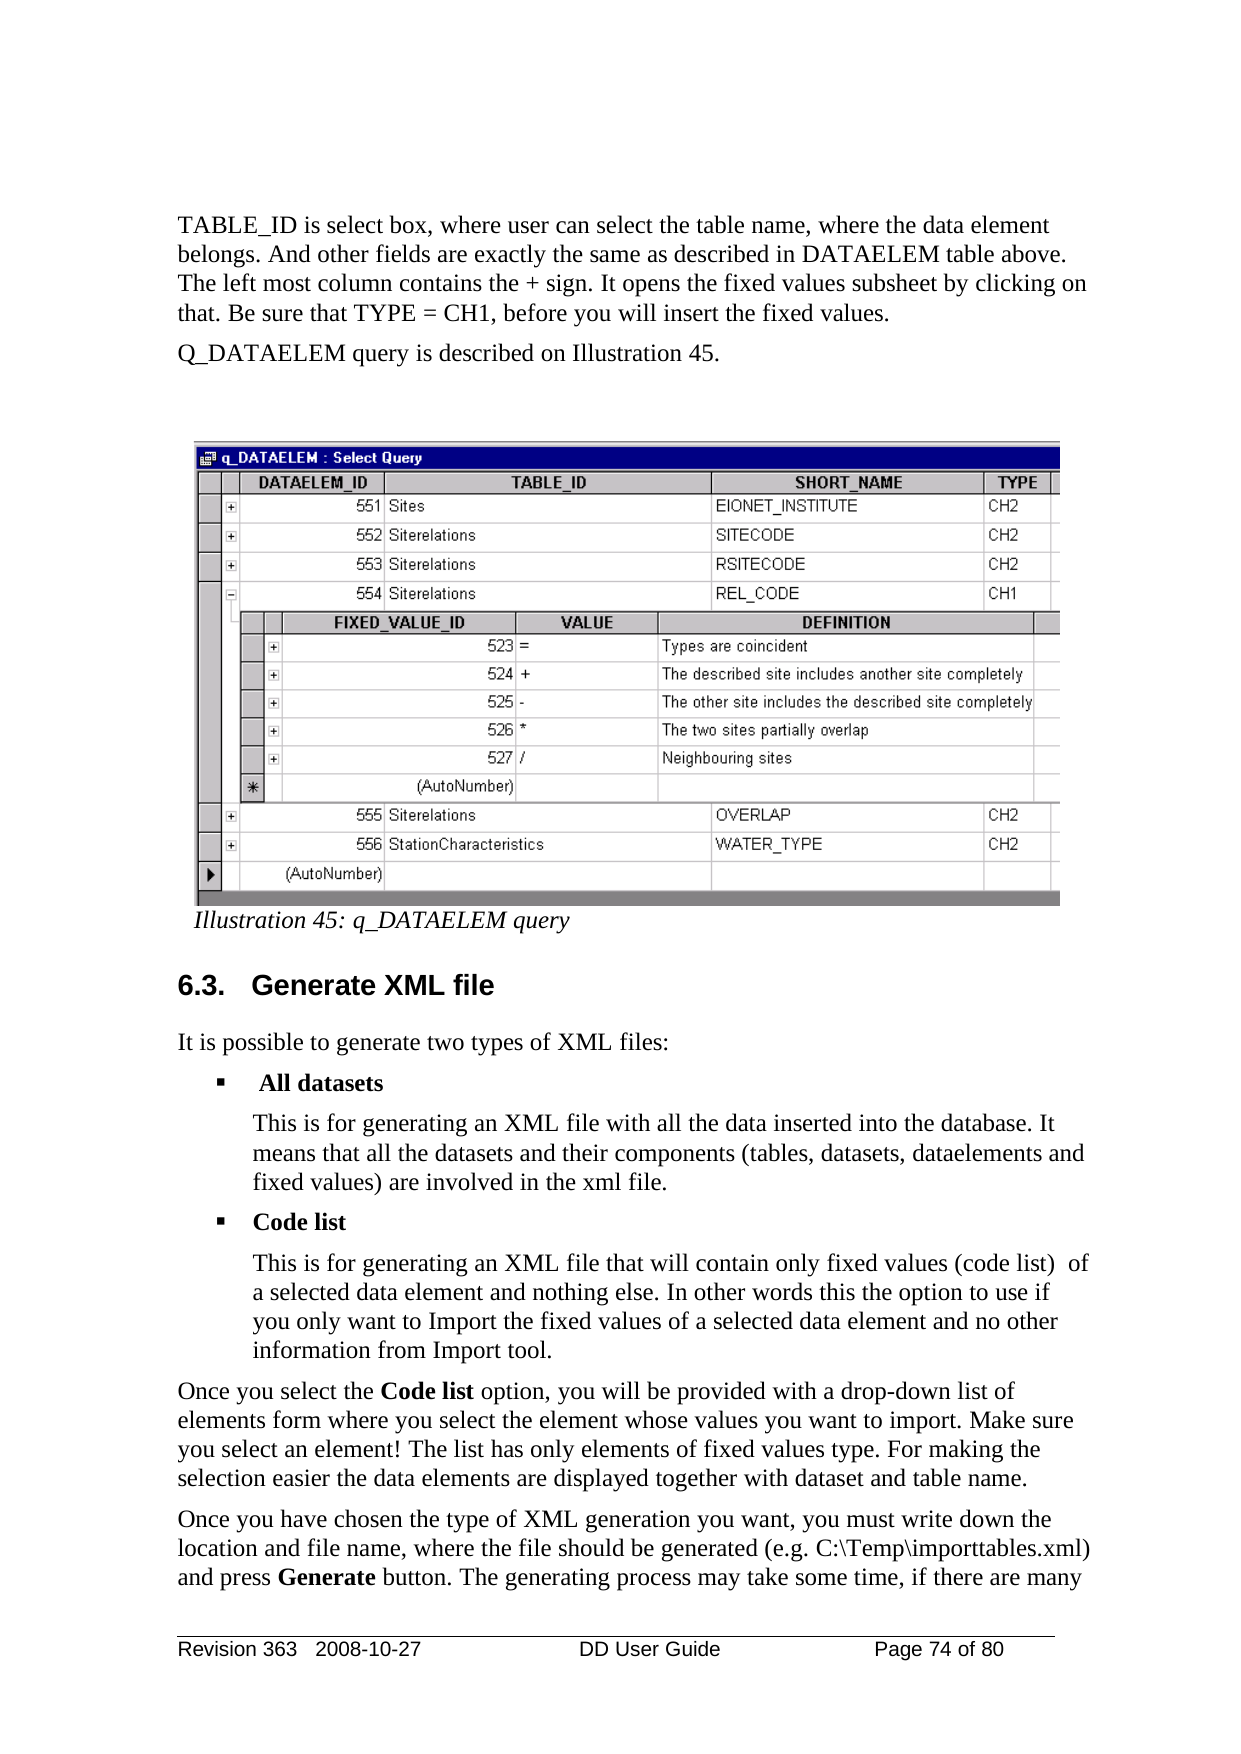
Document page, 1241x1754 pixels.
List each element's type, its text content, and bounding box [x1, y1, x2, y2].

list Code list [215, 1207, 1092, 1236]
list All datasets [215, 1067, 1092, 1097]
picture [193, 441, 1060, 906]
text This is for generating an XML file that will contain only fixed values (code list) of a selected data element and nothing else. In other words this the option to use if you only want to Import the fixed values of a selected data element and no other information from Import tool. [252, 1248, 1092, 1364]
text Once you have chosen the type of XML generation you want, you must write down the location and file name, where the file should be generated (e.g. C:\Temp\importtables.xml) and press Generate button. The generating process may take some time, if there are many [177, 1504, 1092, 1591]
subtitle Generate XML file [177, 968, 1092, 1002]
text This is for generating an XML file with all the data inserted into the database. It means that all the datasets and their components (tables, datasets, dataelements and fixed values) are involved in the xml file. [252, 1108, 1092, 1196]
text Illustration 45: q_DATAELEM query [194, 906, 1060, 934]
text Q_DATAELEM query is described on Illustration 45. [177, 338, 1092, 367]
text TABLE_ID is select box, where user can select the table name, where the data element belongs. And other fields are exactly the same as described in DATAELEM table above. The left most column contains the + sign. It opens the fixed values subsheet by clicking on that. Be sure that TYPE = CH1, before you will insert the fixed values. [177, 210, 1092, 326]
text It is possible to generate two types of XML files: [177, 1027, 1092, 1056]
text Once you select the Code list option, you will be provided with a drop-down list of elements form where you select the element whose values you want to import. Make sure you select an element! The list has only elements of fixed values type. For making the selection easier the data elements are displayed together with dataset and table name. [177, 1376, 1092, 1492]
